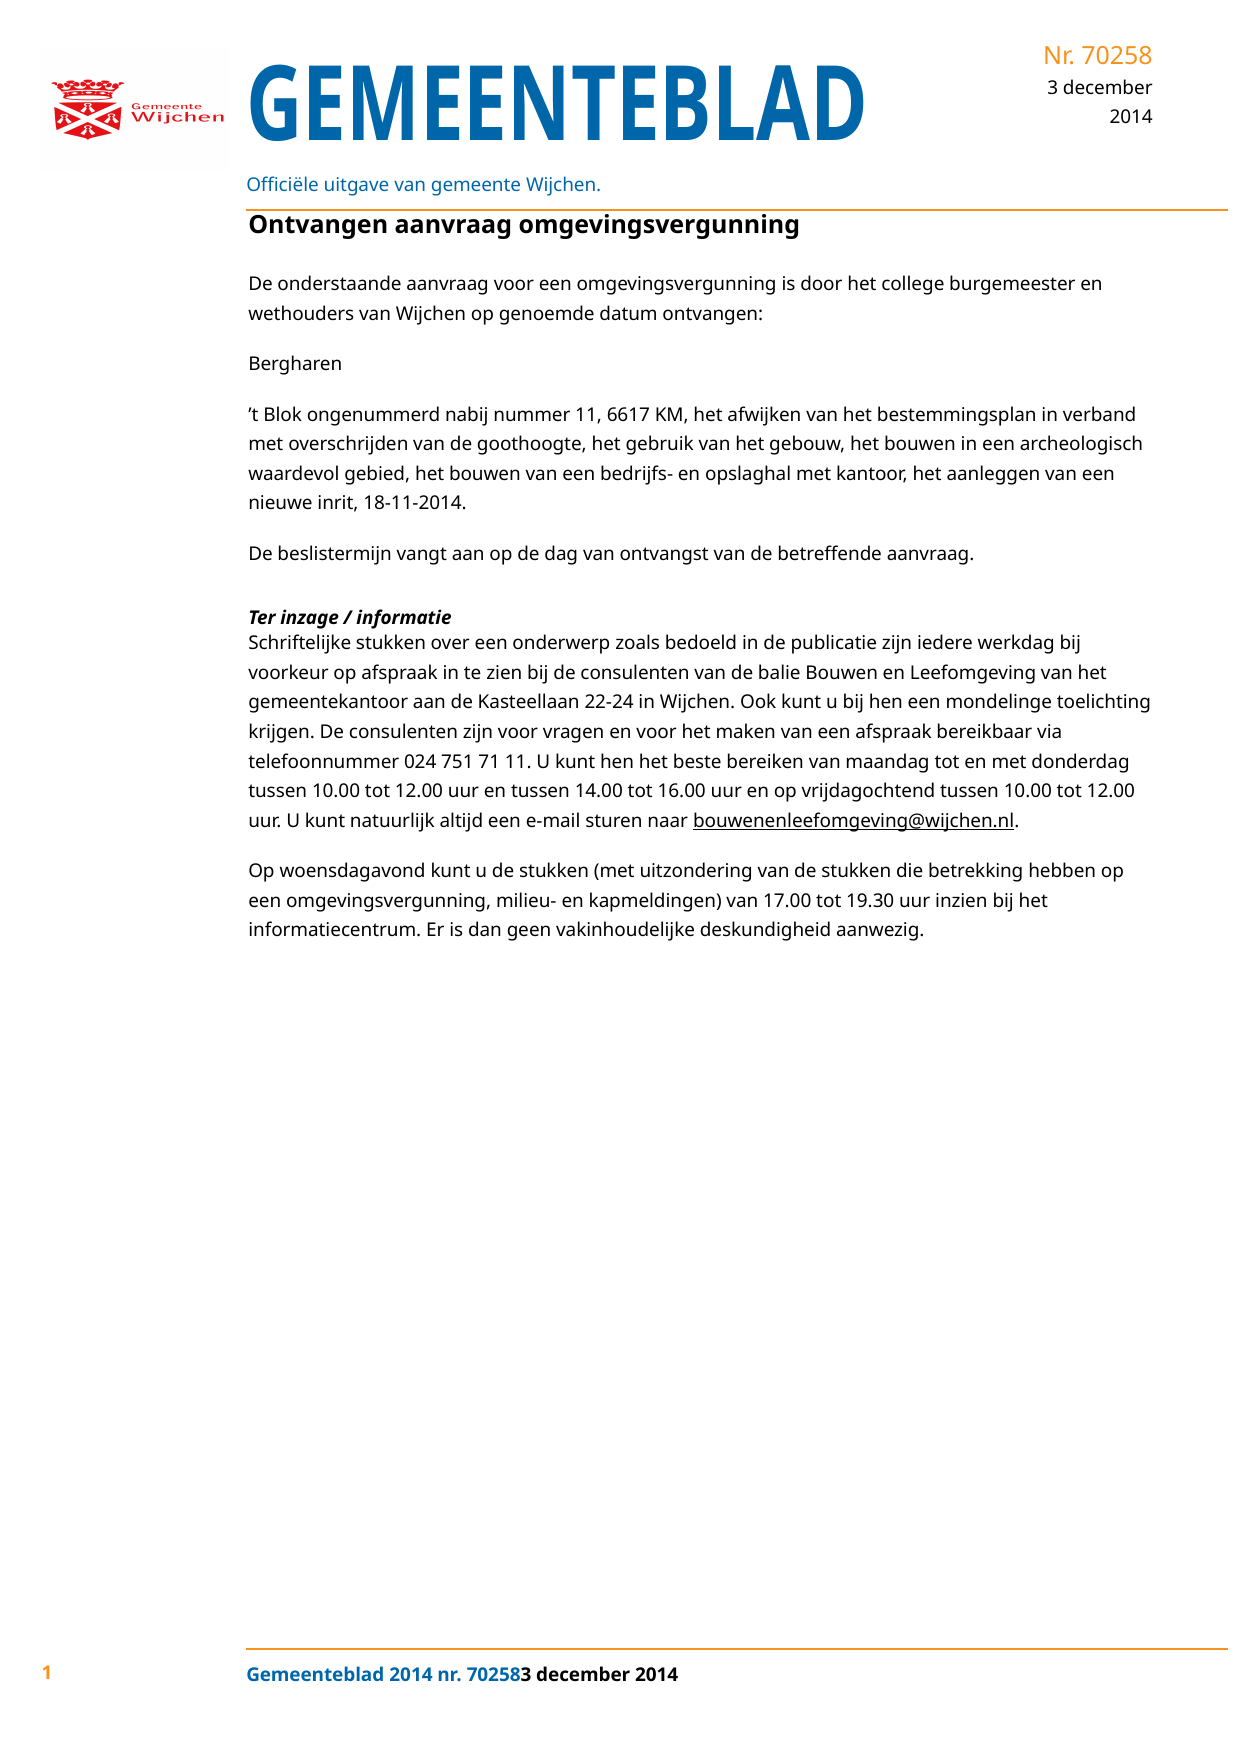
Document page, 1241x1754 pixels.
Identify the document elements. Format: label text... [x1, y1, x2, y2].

text ’t Blok ongenummerd nabij nummer 11, 6617 KM, het afwijken van het bestemmingsplan in verband met overschrijden van de goothoogte, het gebruik van het gebouw, het bouwen in een archeologisch waardevol gebied, het bouwen van een bedrijfs- en opslaghal met kantoor, het aanleggen van een nieuwe inrit, 18-11-2014. [248, 401, 1152, 515]
text Op woensdagavond kunt u de stukken (met uitzondering van de stukken die betrekking hebben op een omgevingsvergunning, milieu- en kapmeldingen) van 17.00 tot 19.30 uur inzien bij het informatiecentrum. Er is dan geen vakinhoudelijke deskundigheid aanwezig. [248, 857, 1152, 942]
text De onderstaande aanvraag voor een omgevingsvergunning is door het college burgemeester en wethouders van Wijchen op genoemde datum ontvangen: [248, 270, 1152, 326]
text De beslistermijn vangt aan op de dag van ontvangst van de betreffende aanvraag. [248, 540, 1152, 566]
text Ontvangen aanvraag omgevingsvergunning [248, 211, 1152, 241]
text Ter inzage / informatie [248, 604, 1152, 629]
text Schriftelijke stukken over een onderwerp zoals bedoeld in de publicatie zijn iedere werkdag bij voorkeur op afspraak in te zien bij de consulenten van de balie Bouwen en Leefomgeving van het gemeentekantoor aan de Kasteellaan 22-24 in Wijchen. Ook kunt u bij hen een mondelinge toelichting krijgen. De consulenten zijn voor vragen en voor het maken van een afspraak bereikbaar via telefoonnummer 024 751 71 11. U kunt hen het beste bereiken van maandag tot en met donderdag tussen 10.00 tot 12.00 uur en tussen 14.00 tot 16.00 uur en op vrijdagochtend tussen 10.00 tot 12.00 uur. U kunt natuurlijk altijd een e-mail sturen naar bouwenenleefomgeving@wijchen.nl. [248, 629, 1152, 833]
picture [41, 47, 231, 172]
text Bergharen [248, 350, 1152, 376]
